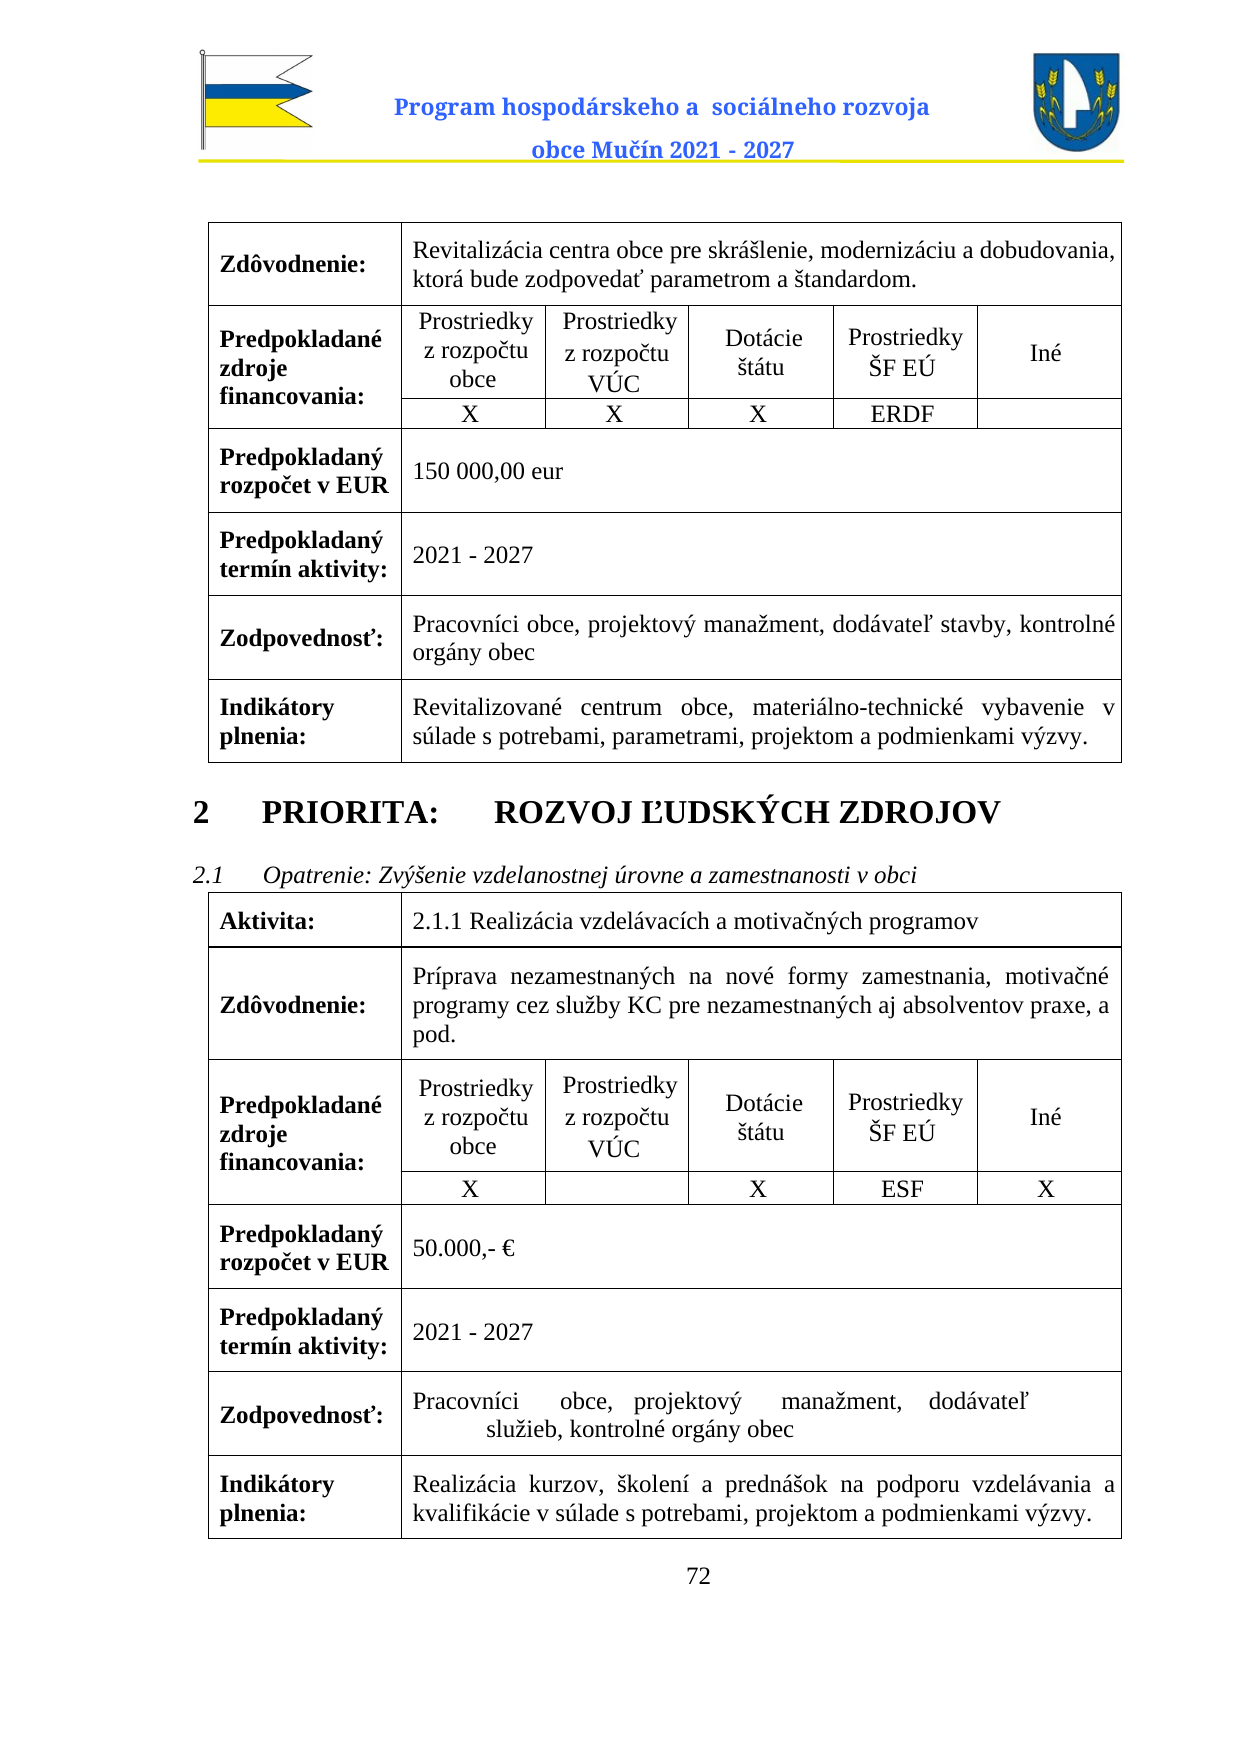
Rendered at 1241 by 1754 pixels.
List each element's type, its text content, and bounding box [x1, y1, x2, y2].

table_cell Prostriedky z rozpočtu VÚC [546, 306, 688, 398]
table_header Aktivita: [209, 893, 401, 946]
table_cell 2021 - 2027 [402, 513, 1121, 595]
table_cell Iné [978, 306, 1121, 398]
table_cell Revitalizácia centra obce pre skrášlenie, modernizáciu a dobudovania, ktorá bude zodpovedať parametrom a štandardom. [402, 223, 1121, 305]
table_cell ESF [834, 1172, 977, 1204]
table_cell Iné [978, 1060, 1121, 1171]
table_cell Predpokladané zdroje financovania: [209, 1060, 401, 1204]
table_cell X [402, 399, 545, 428]
table_cell Prostriedky z rozpočtu obce [402, 1060, 545, 1171]
table_cell Predpokladaný termín aktivity: [209, 1289, 401, 1371]
table_cell Prostriedky ŠF EÚ [834, 306, 977, 398]
table_cell Indikátory plnenia: [209, 1456, 401, 1538]
table_cell Pracovníci obce, projektový manažment, dodávateľ stavby, kontrolné orgány obec [402, 596, 1121, 678]
table_cell Zdôvodnenie: [209, 948, 401, 1059]
table_cell ERDF [834, 399, 977, 428]
table_cell 50.000,- € [402, 1205, 1121, 1287]
table_cell X [402, 1172, 545, 1204]
table_cell Indikátory plnenia: [209, 680, 401, 762]
table_cell 150 000,00 eur [402, 429, 1121, 512]
table_cell Dotácie štátu [689, 1060, 833, 1171]
table_cell Prostriedky ŠF EÚ [834, 1060, 977, 1171]
table_cell Pracovníci obce, projektový manažment, dodávateľ služieb, kontrolné orgány obec [402, 1372, 1121, 1454]
table_cell Predpokladaný rozpočet v EUR [209, 1205, 401, 1287]
table_cell X [978, 1172, 1121, 1204]
table_cell Zodpovednosť: [209, 1372, 401, 1454]
table_cell Predpokladaný rozpočet v EUR [209, 429, 401, 512]
table_cell Predpokladaný termín aktivity: [209, 513, 401, 595]
table_cell Revitalizované centrum obce, materiálno-technické vybavenie v súlade s potrebami, parametrami, projektom a podmienkami výzvy. [402, 680, 1121, 762]
table_cell [546, 1172, 688, 1204]
subtitle 2 PRIORITA: ROZVOJ ĽUDSKÝCH ZDROJOV [193, 792, 1123, 830]
table_header 2.1.1 Realizácia vzdelávacích a motivačných programov [402, 893, 1121, 946]
table_cell Zodpovednosť: [209, 596, 401, 678]
table_cell Prostriedky z rozpočtu VÚC [546, 1060, 688, 1171]
table_cell [978, 399, 1121, 428]
table_cell Zdôvodnenie: [209, 223, 401, 305]
table_cell Prostriedky z rozpočtu obce [402, 306, 545, 398]
table_cell X [689, 399, 833, 428]
text 2.1 Opatrenie: Zvýšenie vzdelanostnej úrovne a zamestnanosti v obci [193, 860, 1123, 889]
table_cell X [546, 399, 688, 428]
table_cell 2021 - 2027 [402, 1289, 1121, 1371]
table_cell Dotácie štátu [689, 306, 833, 398]
table_cell Príprava nezamestnaných na nové formy zamestnania, motivačné programy cez služby KC pre nezamestnaných aj absolventov praxe, a pod. [402, 948, 1121, 1059]
table_cell Realizácia kurzov, školení a prednášok na podporu vzdelávania a kvalifikácie v súlade s potrebami, projektom a podmienkami výzvy. [402, 1456, 1121, 1538]
table_cell Predpokladané zdroje financovania: [209, 306, 401, 428]
table_cell X [689, 1172, 833, 1204]
